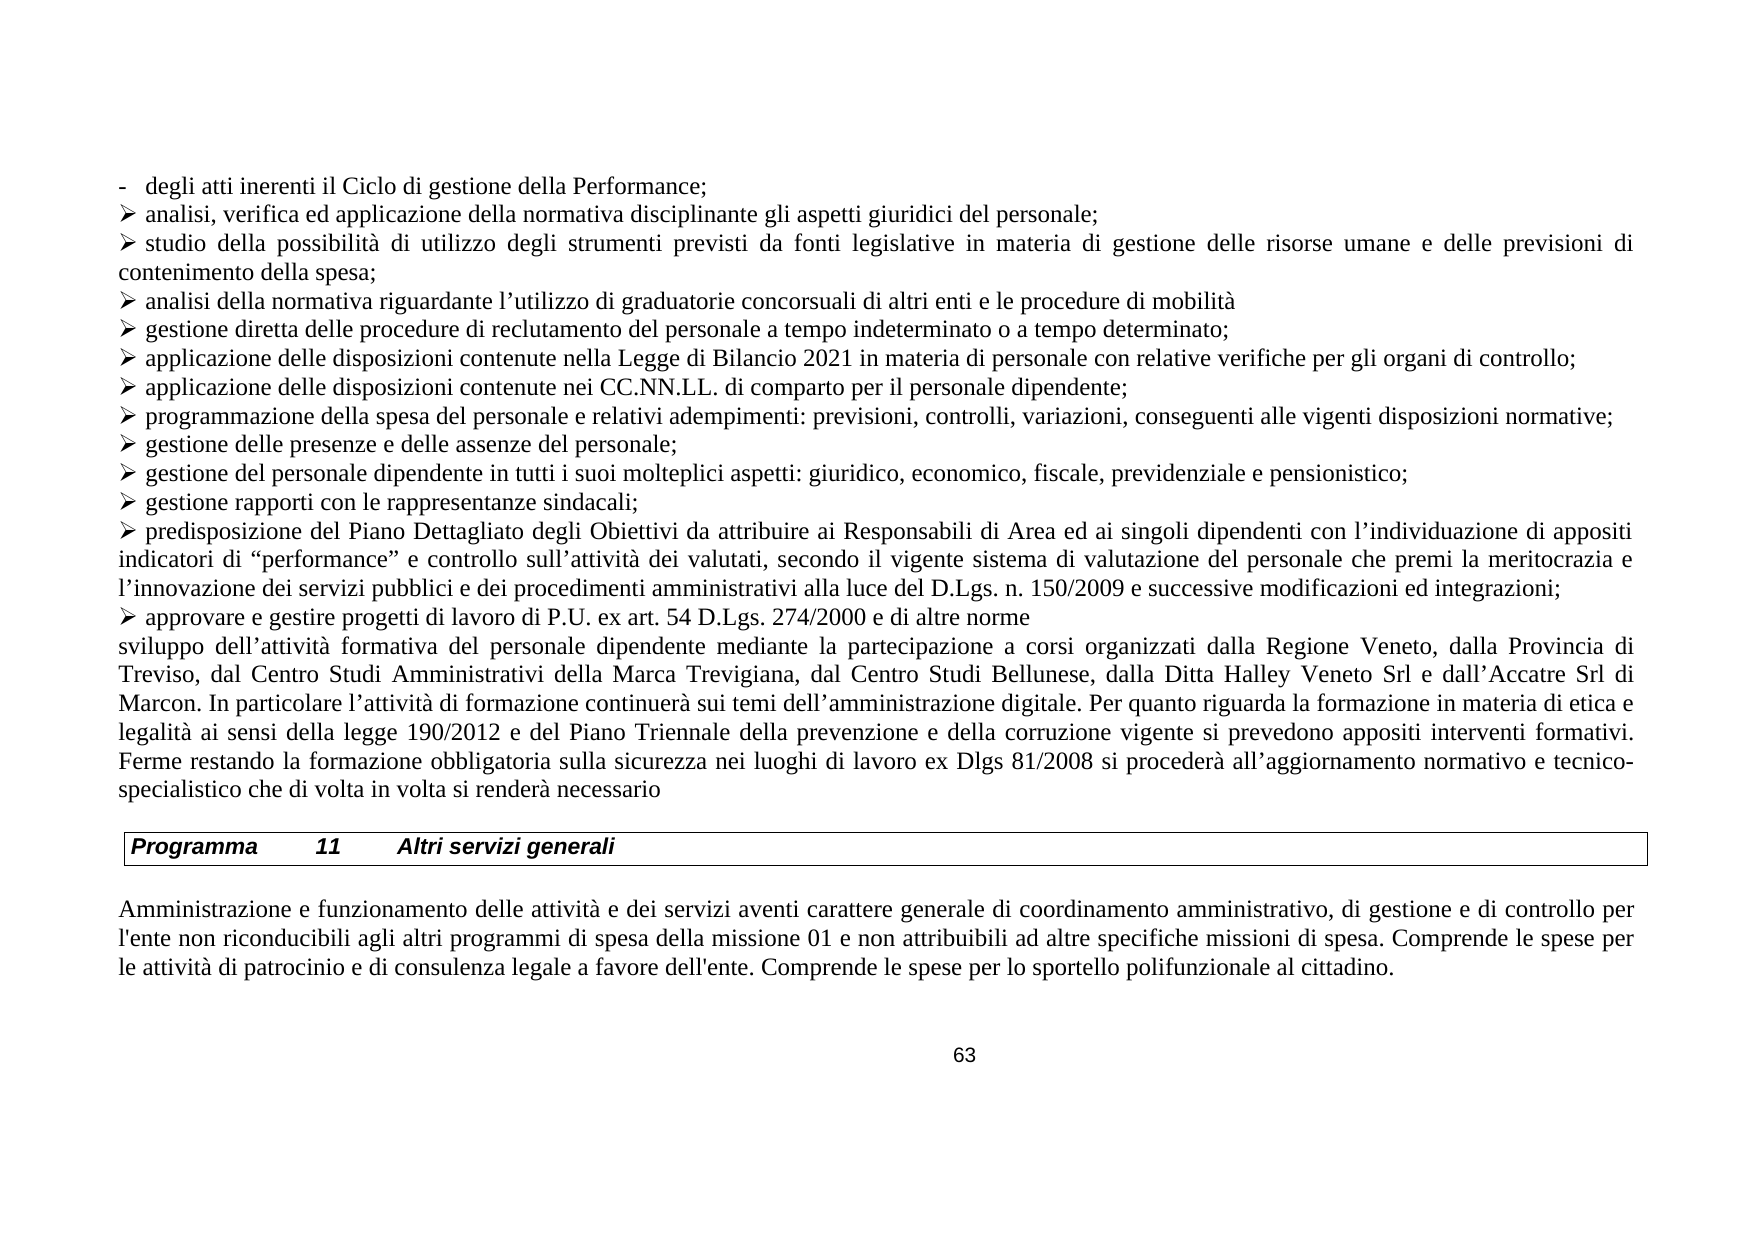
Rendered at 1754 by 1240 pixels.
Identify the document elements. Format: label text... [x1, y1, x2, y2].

list gestione rapporti con le rappresentanze sindacali; [118, 487, 1636, 516]
list applicazione delle disposizioni contenute nei CC.NN.LL. di comparto per il personale dipendente; [118, 372, 1636, 401]
text Amministrazione e funzionamento delle attività e dei servizi aventi carattere generale di coordinamento amministrativo, di gestione e di controllo per l'ente non riconducibili agli altri programmi di spesa della missione 01 e non attribuibili ad altre specifiche missioni di spesa. Comprende le spese per le attività di patrocinio e di consulenza legale a favore dell'ente. Comprende le spese per lo sportello polifunzionale al cittadino. [118, 894, 1636, 981]
list gestione del personale dipendente in tutti i suoi molteplici aspetti: giuridico, economico, fiscale, previdenziale e pensionistico; [118, 458, 1636, 487]
list programmazione della spesa del personale e relativi adempimenti: previsioni, controlli, variazioni, conseguenti alle vigenti disposizioni normative; [118, 401, 1636, 429]
list analisi, verifica ed applicazione della normativa disciplinante gli aspetti giuridici del personale; [118, 199, 1636, 228]
list degli atti inerenti il Ciclo di gestione della Performance; [118, 171, 1636, 199]
list approvare e gestire progetti di lavoro di P.U. ex art. 54 D.Lgs. 274/2000 e di altre norme [118, 602, 1636, 631]
table_header 11 [309, 833, 391, 864]
table_header Altri servizi generali [391, 833, 1647, 864]
text sviluppo dell’attività formativa del personale dipendente mediante la partecipazione a corsi organizzati dalla Regione Veneto, dalla Provincia di Treviso, dal Centro Studi Amministrativi della Marca Trevigiana, dal Centro Studi Bellunese, dalla Ditta Halley Veneto Srl e dall’Accatre Srl di Marcon. In particolare l’attività di formazione continuerà sui temi dell’amministrazione digitale. Per quanto riguarda la formazione in materia di etica e legalità ai sensi della legge 190/2012 e del Piano Triennale della prevenzione e della corruzione vigente si prevedono appositi interventi formativi. Ferme restando la formazione obbligatoria sulla sicurezza nei luoghi di lavoro ex Dlgs 81/2008 si procederà all’aggiornamento normativo e tecnico-specialistico che di volta in volta si renderà necessario [118, 631, 1636, 803]
table_header Programma [125, 833, 309, 864]
list gestione delle presenze e delle assenze del personale; [118, 429, 1636, 458]
list studio della possibilità di utilizzo degli strumenti previsti da fonti legislative in materia di gestione delle risorse umane e delle previsioni di contenimento della spesa; [118, 228, 1636, 286]
list gestione diretta delle procedure di reclutamento del personale a tempo indeterminato o a tempo determinato; [118, 314, 1636, 343]
list applicazione delle disposizioni contenute nella Legge di Bilancio 2021 in materia di personale con relative verifiche per gli organi di controllo; [118, 343, 1636, 372]
list predisposizione del Piano Dettagliato degli Obiettivi da attribuire ai Responsabili di Area ed ai singoli dipendenti con l’individuazione di appositi indicatori di “performance” e controllo sull’attività dei valutati, secondo il vigente sistema di valutazione del personale che premi la meritocrazia e l’innovazione dei servizi pubblici e dei procedimenti amministrativi alla luce del D.Lgs. n. 150/2009 e successive modificazioni ed integrazioni; [118, 516, 1636, 602]
list analisi della normativa riguardante l’utilizzo di graduatorie concorsuali di altri enti e le procedure di mobilità [118, 286, 1636, 314]
